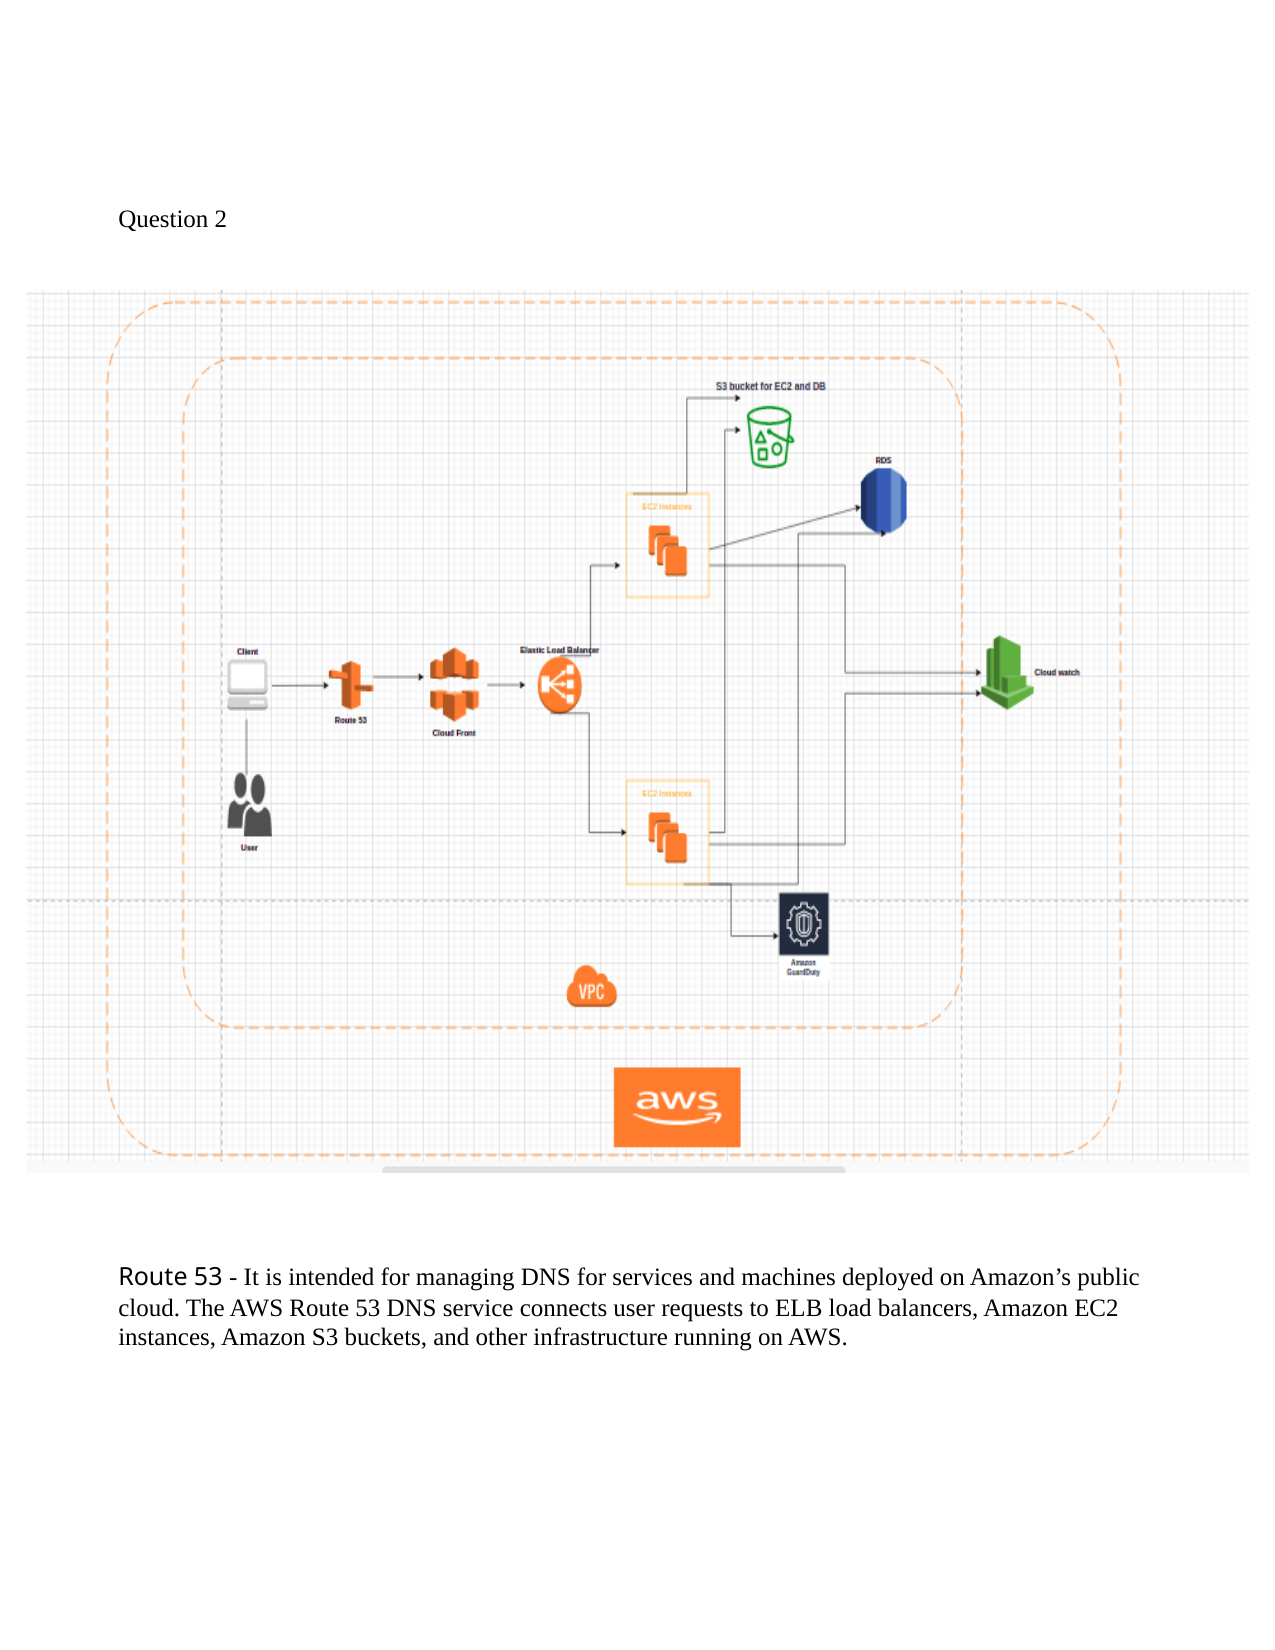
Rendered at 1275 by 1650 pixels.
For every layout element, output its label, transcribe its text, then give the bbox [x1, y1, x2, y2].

text Route 53 - It is intended for managing DNS for services and machines deployed on Amazon’s public cloud. The AWS Route 53 DNS service connects user requests to ELB load balancers, Amazon EC2 instances, Amazon S3 buckets, and other infrastructure running on AWS. [118, 1259, 1157, 1350]
text Question 2 [118, 204, 1157, 233]
picture [26, 290, 1250, 1173]
